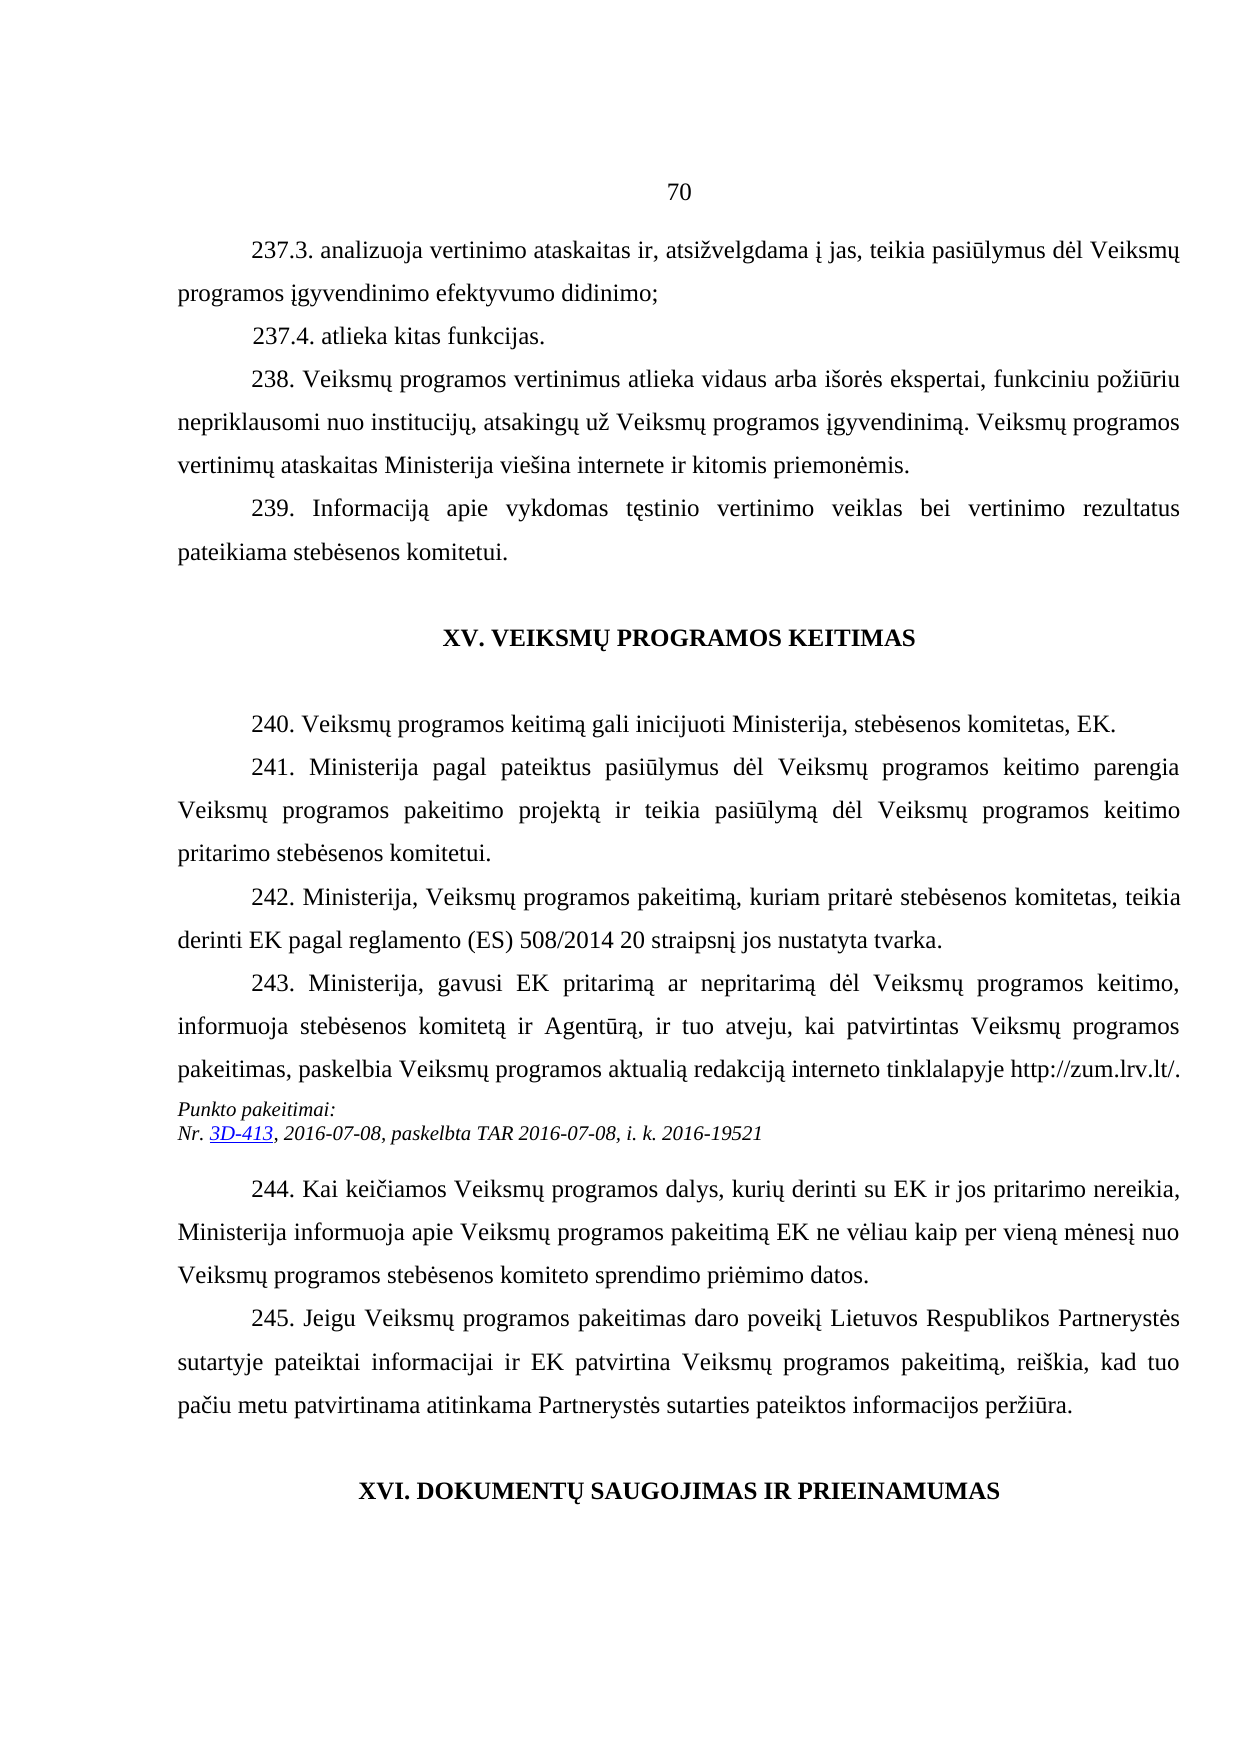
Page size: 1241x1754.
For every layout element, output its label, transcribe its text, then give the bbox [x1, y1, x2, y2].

text 244. Kai keičiamos Veiksmų programos dalys, kurių derinti su EK ir jos pritarimo nereikia, Ministerija informuoja apie Veiksmų programos pakeitimą EK ne vėliau kaip per vieną mėnesį nuo Veiksmų programos stebėsenos komiteto sprendimo priėmimo datos. [177, 1174, 1181, 1289]
text Nr. 3D-413, 2016-07-08, paskelbta TAR 2016-07-08, i. k. 2016-19521 [177, 1121, 1181, 1145]
text Punkto pakeitimai: [177, 1097, 1181, 1121]
text XV. VEIKSMŲ PROGRAMOS KEITIMAS [177, 623, 1181, 652]
text 241. Ministerija pagal pateiktus pasiūlymus dėl Veiksmų programos keitimo parengia Veiksmų programos pakeitimo projektą ir teikia pasiūlymą dėl Veiksmų programos keitimo pritarimo stebėsenos komitetui. [177, 752, 1181, 867]
text 240. Veiksmų programos keitimą gali inicijuoti Ministerija, stebėsenos komitetas, EK. [177, 709, 1181, 738]
text XVI. DOKUMENTų Saugojimas ir prieinamumas [177, 1476, 1181, 1505]
text 237.3. analizuoja vertinimo ataskaitas ir, atsižvelgdama į jas, teikia pasiūlymus dėl Veiksmų programos įgyvendinimo efektyvumo didinimo; [177, 235, 1181, 307]
text 237.4. atlieka kitas funkcijas. [177, 321, 1181, 350]
text 242. Ministerija, Veiksmų programos pakeitimą, kuriam pritarė stebėsenos komitetas, teikia derinti EK pagal reglamento (ES) 508/2014 20 straipsnį jos nustatyta tvarka. [177, 882, 1181, 953]
text 243. Ministerija, gavusi EK pritarimą ar nepritarimą dėl Veiksmų programos keitimo, informuoja stebėsenos komitetą ir Agentūrą, ir tuo atveju, kai patvirtintas Veiksmų programos pakeitimas, paskelbia Veiksmų programos aktualią redakciją interneto tinklalapyje http://zum.lrv.lt/. [177, 968, 1181, 1083]
text 238. Veiksmų programos vertinimus atlieka vidaus arba išorės ekspertai, funkciniu požiūriu nepriklausomi nuo institucijų, atsakingų už Veiksmų programos įgyvendinimą. Veiksmų programos vertinimų ataskaitas Ministerija viešina internete ir kitomis priemonėmis. [177, 364, 1181, 479]
text 245. Jeigu Veiksmų programos pakeitimas daro poveikį Lietuvos Respublikos Partnerystės sutartyje pateiktai informacijai ir EK patvirtina Veiksmų programos pakeitimą, reiškia, kad tuo pačiu metu patvirtinama atitinkama Partnerystės sutarties pateiktos informacijos peržiūra. [177, 1303, 1181, 1418]
text 239. Informaciją apie vykdomas tęstinio vertinimo veiklas bei vertinimo rezultatus pateikiama stebėsenos komitetui. [177, 493, 1181, 565]
